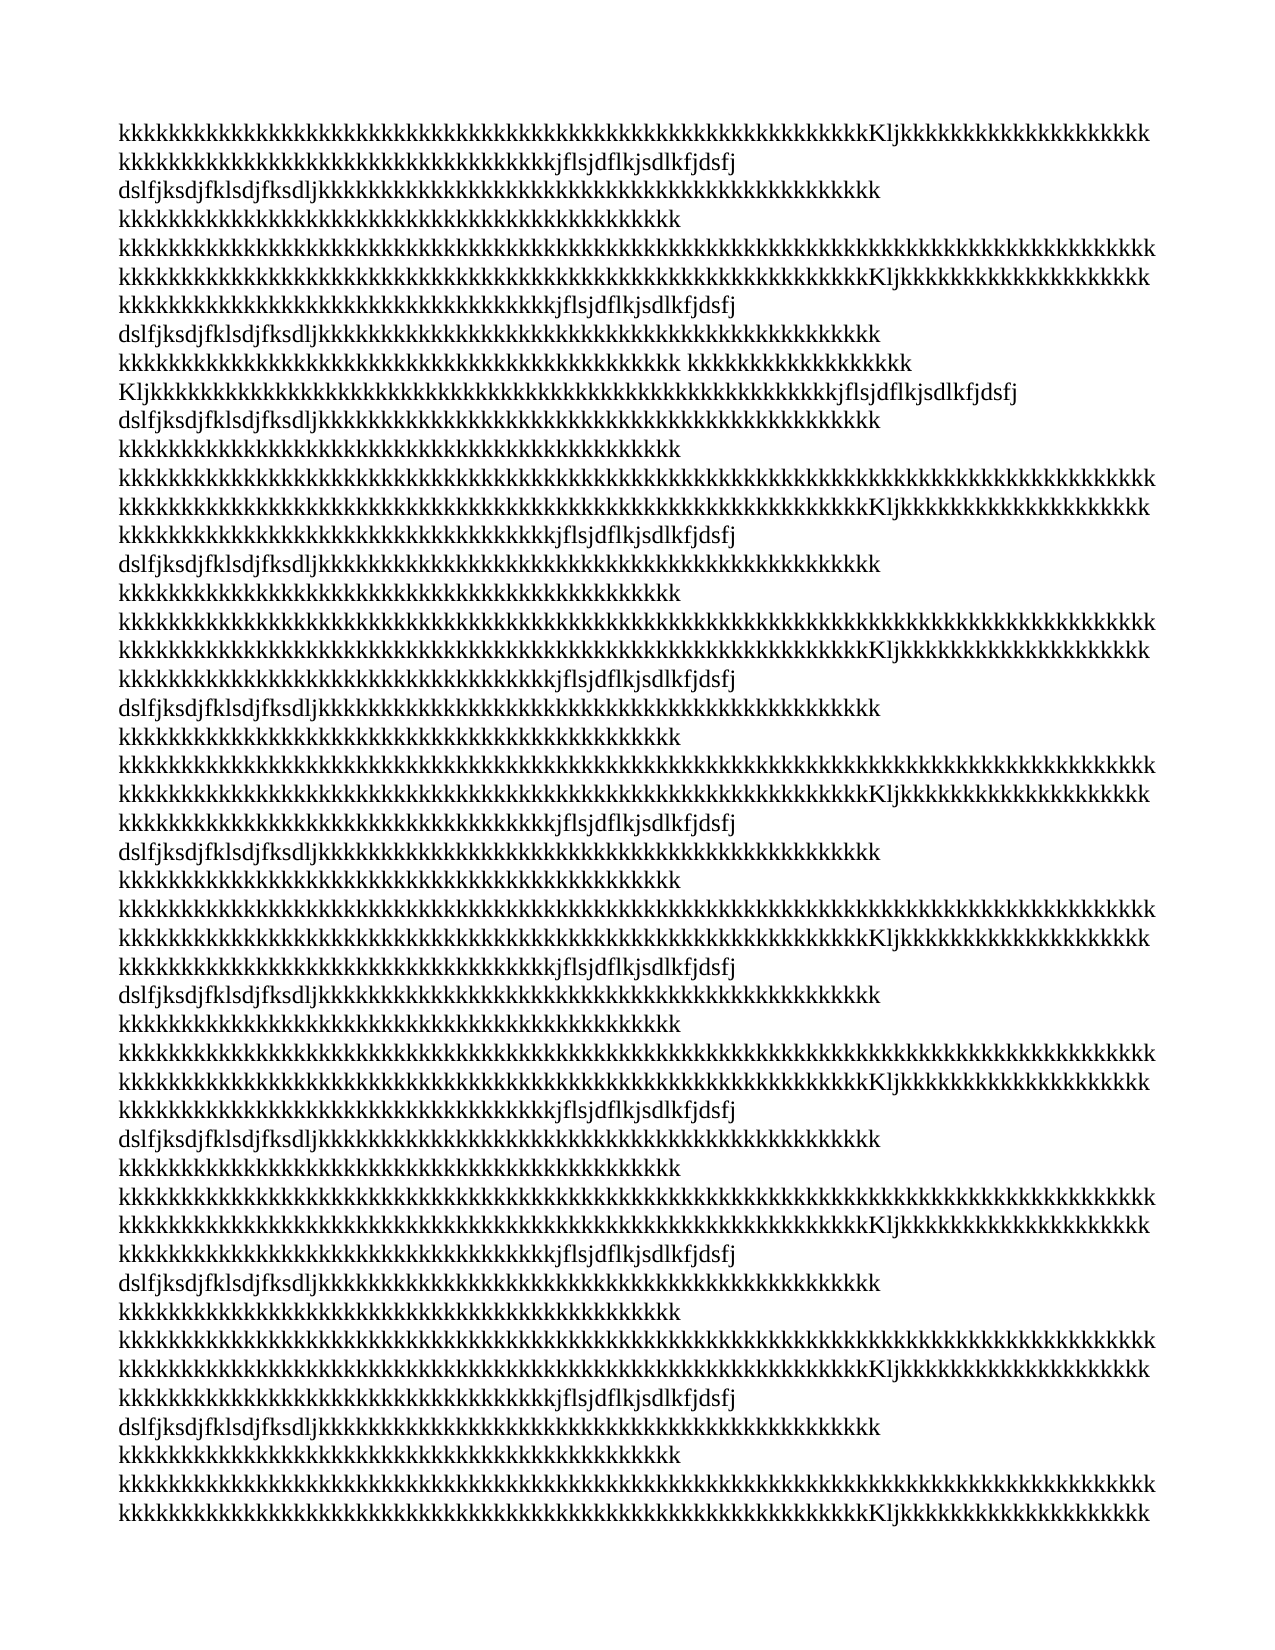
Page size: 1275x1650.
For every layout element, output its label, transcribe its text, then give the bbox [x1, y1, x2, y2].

text Kljkkkkkkkkkkkkkkkkkkkkkkkkkkkkkkkkkkkkkkkkkkkkkkkkkkkkkkkjflsjdflkjsdlkfjdsfj dslfjksdjfklsdjfksdljkkkkkkkkkkkkkkkkkkkkkkkkkkkkkkkkkkkkkkkkkkkkk kkkkkkkkkkkkkkkkkkkkkkkkkkkkkkkkkkkkkkkkkkkkk kkkkkkkkkkkkkkkkkkkkkkkkkkkkkkkkkkkkkkkkkkkkkkkkkkkkkkkkkkkkkkkkkkkkkkkkkkkkkkkkkkkkkkkkkkkkkkkkkkkkkkkkkkkkkkkkkkkkkkkkkkkkkkkkkkkkkkkkkkkkkkkKljkkkkkkkkkkkkkkkkkkkkkkkkkkkkkkkkkkkkkkkkkkkkkkkkkkkkkkkjflsjdflkjsdlkfjdsfj dslfjksdjfklsdjfksdljkkkkkkkkkkkkkkkkkkkkkkkkkkkkkkkkkkkkkkkkkkkkk kkkkkkkkkkkkkkkkkkkkkkkkkkkkkkkkkkkkkkkkkkkkk kkkkkkkkkkkkkkkkkkkkkkkkkkkkkkkkkkkkkkkkkkkkkkkkkkkkkkkkkkkkkkkkkkkkkkkkkkkkkkkkkkkkkkkkkkkkkkkkkkkkkkkkkkkkkkkkkkkkkkkkkkkkkkkkkkkkkkkkkkkkkkkKljkkkkkkkkkkkkkkkkkkkkkkkkkkkkkkkkkkkkkkkkkkkkkkkkkkkkkkkjflsjdflkjsdlkfjdsfj dslfjksdjfklsdjfksdljkkkkkkkkkkkkkkkkkkkkkkkkkkkkkkkkkkkkkkkkkkkkk kkkkkkkkkkkkkkkkkkkkkkkkkkkkkkkkkkkkkkkkkkkkk kkkkkkkkkkkkkkkkkkkkkkkkkkkkkkkkkkkkkkkkkkkkkkkkkkkkkkkkkkkkkkkkkkkkkkkkkkkkkkkkkkkkkkkkkkkkkkkkkkkkkkkkkkkkkkkkkkkkkkkkkkkkkkkkkkkkkkkkkkkkkkkKljkkkkkkkkkkkkkkkkkkkkkkkkkkkkkkkkkkkkkkkkkkkkkkkkkkkkkkkjflsjdflkjsdlkfjdsfj dslfjksdjfklsdjfksdljkkkkkkkkkkkkkkkkkkkkkkkkkkkkkkkkkkkkkkkkkkkkk kkkkkkkkkkkkkkkkkkkkkkkkkkkkkkkkkkkkkkkkkkkkk kkkkkkkkkkkkkkkkkkkkkkkkkkkkkkkkkkkkkkkkkkkkkkkkkkkkkkkkkkkkkkkkkkkkkkkkkkkkkkkkkkkkkkkkkkkkkkkkkkkkkkkkkkkkkkkkkkkkkkkkkkkkkkkkkkkkkkkkkkkkkkkKljkkkkkkkkkkkkkkkkkkkkkkkkkkkkkkkkkkkkkkkkkkkkkkkkkkkkkkkjflsjdflkjsdlkfjdsfj dslfjksdjfklsdjfksdljkkkkkkkkkkkkkkkkkkkkkkkkkkkkkkkkkkkkkkkkkkkkk kkkkkkkkkkkkkkkkkkkkkkkkkkkkkkkkkkkkkkkkkkkkk kkkkkkkkkkkkkkkkkkkkkkkkkkkkkkkkkkkkkkkkkkkkkkkkkkkkkkkkkkkkkkkkkkkkkkkkkkkkkkkkkkkkkkkkkkkkkkkkkkkkkkkkkkkkkkkkkkkkkkkkkkkkkkkkkkkkkkkkkkkkkkkKljkkkkkkkkkkkkkkkkkkkkkkkkkkkkkkkkkkkkkkkkkkkkkkkkkkkkkkkjflsjdflkjsdlkfjdsfj dslfjksdjfklsdjfksdljkkkkkkkkkkkkkkkkkkkkkkkkkkkkkkkkkkkkkkkkkkkkk kkkkkkkkkkkkkkkkkkkkkkkkkkkkkkkkkkkkkkkkkkkkk kkkkkkkkkkkkkkkkkkkkkkkkkkkkkkkkkkkkkkkkkkkkkkkkkkkkkkkkkkkkkkkkkkkkkkkkkkkkkkkkkkkkkkkkkkkkkkkkkkkkkkkkkkkkkkkkkkkkkkkkkkkkkkkkkkkkkkkkkkkkkkkKljkkkkkkkkkkkkkkkkkkkkkkkkkkkkkkkkkkkkkkkkkkkkkkkkkkkkkkkjflsjdflkjsdlkfjdsfj dslfjksdjfklsdjfksdljkkkkkkkkkkkkkkkkkkkkkkkkkkkkkkkkkkkkkkkkkkkkk kkkkkkkkkkkkkkkkkkkkkkkkkkkkkkkkkkkkkkkkkkkkk kkkkkkkkkkkkkkkkkkkkkkkkkkkkkkkkkkkkkkkkkkkkkkkkkkkkkkkkkkkkkkkkkkkkkkkkkkkkkkkkkkkkkkkkkkkkkkkkkkkkkkkkkkkkkkkkkkkkkkkkkkkkkkkkkkkkkkkkkkkkkkkKljkkkkkkkkkkkkkkkkkkkkkkkkkkkkkkkkkkkkkkkkkkkkkkkkkkkkkkkjflsjdflkjsdlkfjdsfj dslfjksdjfklsdjfksdljkkkkkkkkkkkkkkkkkkkkkkkkkkkkkkkkkkkkkkkkkkkkk kkkkkkkkkkkkkkkkkkkkkkkkkkkkkkkkkkkkkkkkkkkkk kkkkkkkkkkkkkkkkkkkkkkkkkkkkkkkkkkkkkkkkkkkkkkkkkkkkkkkkkkkkkkkkkkkkkkkkkkkkkkkkkkkkkkkkkkkkkkkkkkkkkkkkkkkkkkkkkkkkkkkkkkkkkkkkkkkkkkkkkkkkkkkKljkkkkkkkkkkkkkkkkkkkk [118, 377, 1157, 1527]
text kkkkkkkkkkkkkkkkkkkkkkkkkkkkkkkkkkkkkkkkkkkkkkkkkkkkkkkkkkkkKljkkkkkkkkkkkkkkkkkkkkkkkkkkkkkkkkkkkkkkkkkkkkkkkkkkkkkkkjflsjdflkjsdlkfjdsfj dslfjksdjfklsdjfksdljkkkkkkkkkkkkkkkkkkkkkkkkkkkkkkkkkkkkkkkkkkkkk kkkkkkkkkkkkkkkkkkkkkkkkkkkkkkkkkkkkkkkkkkkkk kkkkkkkkkkkkkkkkkkkkkkkkkkkkkkkkkkkkkkkkkkkkkkkkkkkkkkkkkkkkkkkkkkkkkkkkkkkkkkkkkkkkkkkkkkkkkkkkkkkkkkkkkkkkkkkkkkkkkkkkkkkkkkkkkkkkkkkkkkkkkkkKljkkkkkkkkkkkkkkkkkkkkkkkkkkkkkkkkkkkkkkkkkkkkkkkkkkkkkkkjflsjdflkjsdlkfjdsfj dslfjksdjfklsdjfksdljkkkkkkkkkkkkkkkkkkkkkkkkkkkkkkkkkkkkkkkkkkkkk kkkkkkkkkkkkkkkkkkkkkkkkkkkkkkkkkkkkkkkkkkkkk kkkkkkkkkkkkkkkkkk [118, 118, 1157, 377]
